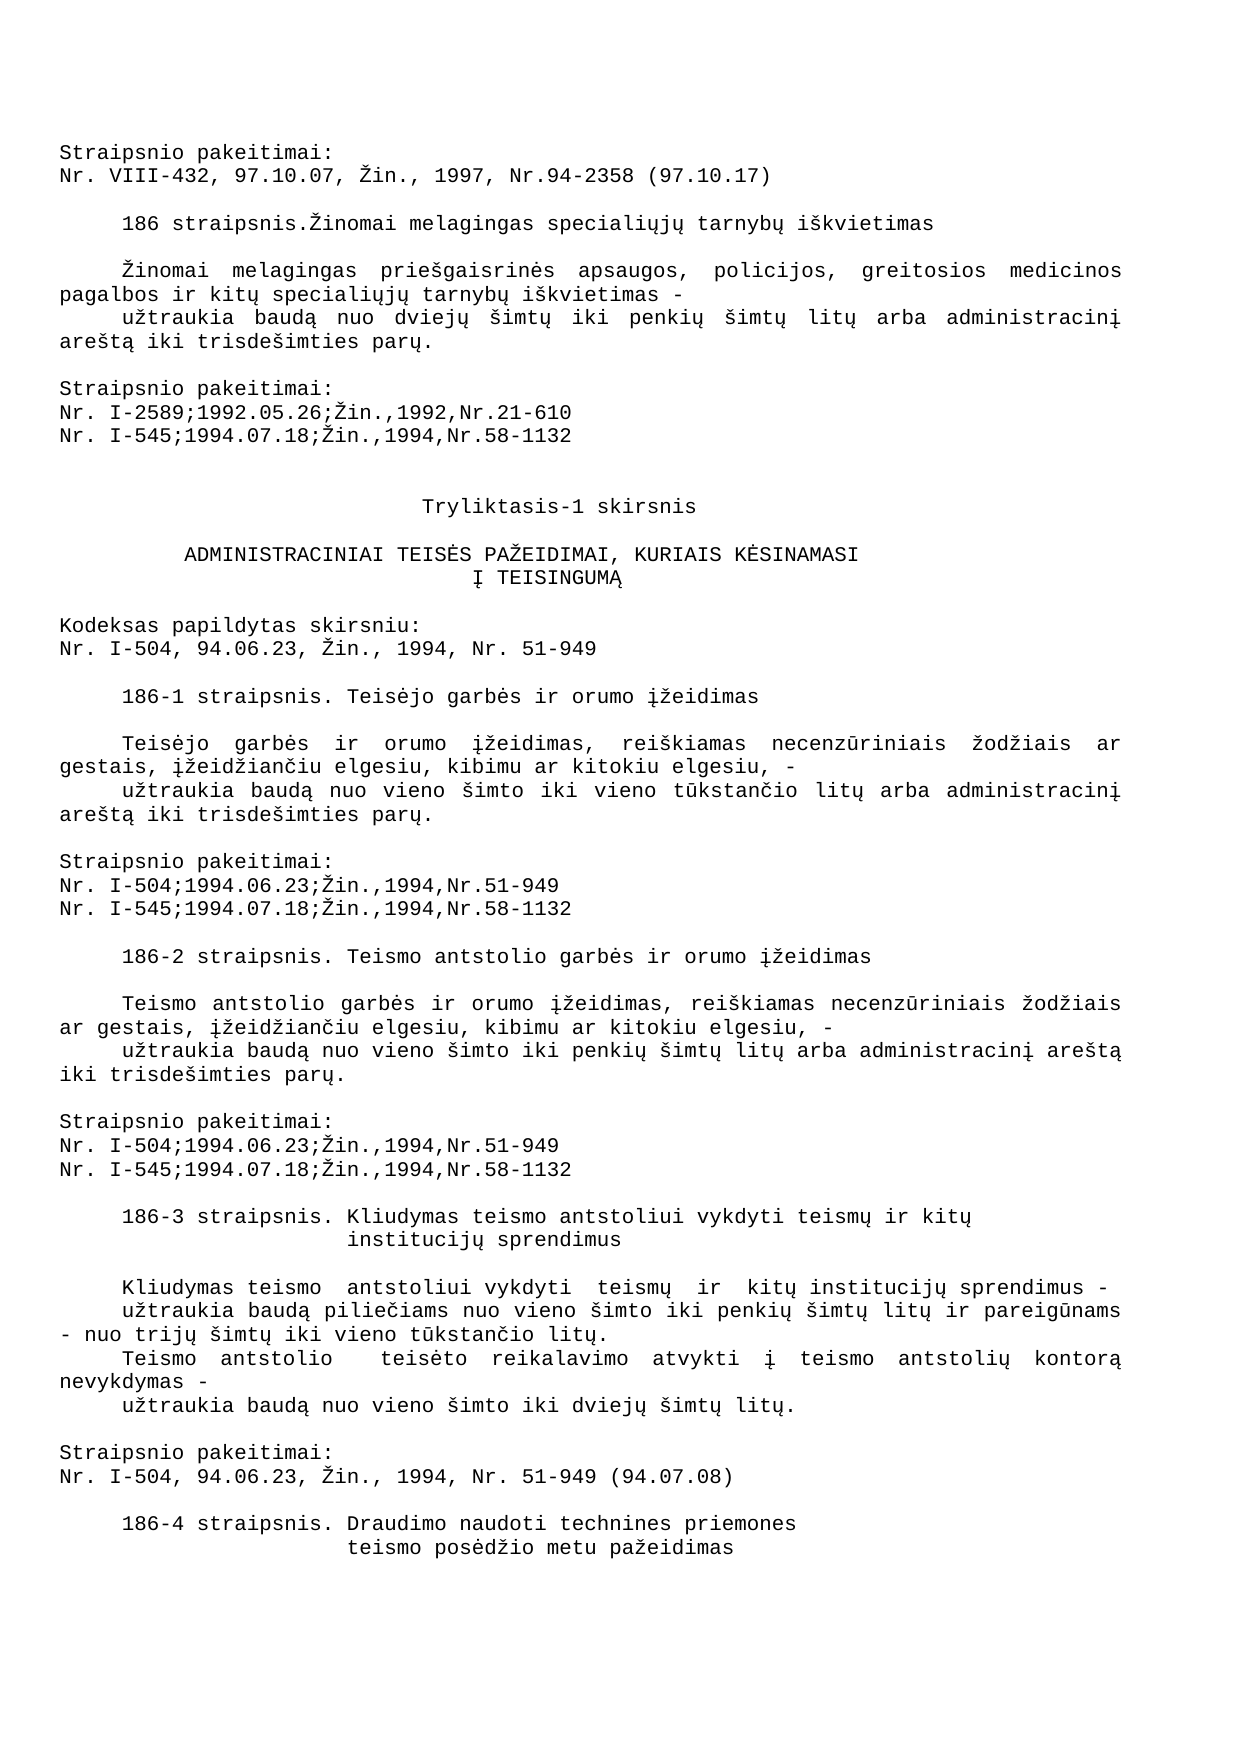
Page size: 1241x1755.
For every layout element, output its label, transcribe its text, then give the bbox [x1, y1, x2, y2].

text Nr. I-504, 94.06.23, Žin., 1994, Nr. 51-949 [59, 638, 1122, 662]
text 186-4 straipsnis. Draudimo naudoti technines priemones [59, 1513, 1122, 1537]
text užtraukia baudą nuo vieno šimto iki dviejų šimtų litų. [59, 1395, 1122, 1419]
text Straipsnio pakeitimai: [59, 142, 1122, 165]
text Straipsnio pakeitimai: [59, 1442, 1122, 1466]
text Straipsnio pakeitimai: [59, 1111, 1122, 1135]
text Nr. I-504;1994.06.23;Žin.,1994,Nr.51-949 [59, 875, 1122, 898]
text Kodeksas papildytas skirsniu: [59, 615, 1122, 638]
text 186-3 straipsnis. Kliudymas teismo antstoliui vykdyti teismų ir kitų [59, 1206, 1122, 1229]
text Tryliktasis-1 skirsnis [59, 496, 1122, 520]
text Nr. I-504;1994.06.23;Žin.,1994,Nr.51-949 [59, 1135, 1122, 1158]
text Kliudymas teismo antstoliui vykdyti teismų ir kitų institucijų sprendimus - [59, 1277, 1122, 1300]
text užtraukia baudą nuo vieno šimto iki penkių šimtų litų arba administracinį areštą iki trisdešimties parų. [59, 1040, 1122, 1088]
text 186-2 straipsnis. Teismo antstolio garbės ir orumo įžeidimas [59, 946, 1122, 969]
text užtraukia baudą nuo vieno šimto iki vieno tūkstančio litų arba administracinį areštą iki trisdešimties parų. [59, 780, 1122, 827]
text Straipsnio pakeitimai: [59, 851, 1122, 875]
text 186 straipsnis.Žinomai melagingas specialiųjų tarnybų iškvietimas [59, 213, 1122, 236]
text Žinomai melagingas priešgaisrinės apsaugos, policijos, greitosios medicinos pagalbos ir kitų specialiųjų tarnybų iškvietimas - [59, 260, 1122, 307]
text Teismo antstolio garbės ir orumo įžeidimas, reiškiamas necenzūriniais žodžiais ar gestais, įžeidžiančiu elgesiu, kibimu ar kitokiu elgesiu, - [59, 993, 1122, 1040]
text Teisėjo garbės ir orumo įžeidimas, reiškiamas necenzūriniais žodžiais ar gestais, įžeidžiančiu elgesiu, kibimu ar kitokiu elgesiu, - [59, 733, 1122, 780]
text Į TEISINGUMĄ [59, 567, 1122, 591]
text užtraukia baudą piliečiams nuo vieno šimto iki penkių šimtų litų ir pareigūnams - nuo trijų šimtų iki vieno tūkstančio litų. [59, 1300, 1122, 1348]
text teismo posėdžio metu pažeidimas [59, 1537, 1122, 1561]
text institucijų sprendimus [59, 1229, 1122, 1253]
text Nr. VIII-432, 97.10.07, Žin., 1997, Nr.94-2358 (97.10.17) [59, 165, 1122, 189]
text Nr. I-2589;1992.05.26;Žin.,1992,Nr.21-610 [59, 402, 1122, 426]
text ADMINISTRACINIAI TEISĖS PAŽEIDIMAI, KURIAIS KĖSINAMASI [59, 544, 1122, 567]
text Nr. I-545;1994.07.18;Žin.,1994,Nr.58-1132 [59, 1158, 1122, 1182]
text Straipsnio pakeitimai: [59, 378, 1122, 402]
text Nr. I-504, 94.06.23, Žin., 1994, Nr. 51-949 (94.07.08) [59, 1466, 1122, 1489]
text Teismo antstolio teisėto reikalavimo atvykti į teismo antstolių kontorą nevykdymas - [59, 1348, 1122, 1395]
text Nr. I-545;1994.07.18;Žin.,1994,Nr.58-1132 [59, 898, 1122, 922]
text 186-1 straipsnis. Teisėjo garbės ir orumo įžeidimas [59, 686, 1122, 709]
text užtraukia baudą nuo dviejų šimtų iki penkių šimtų litų arba administracinį areštą iki trisdešimties parų. [59, 307, 1122, 354]
text Nr. I-545;1994.07.18;Žin.,1994,Nr.58-1132 [59, 426, 1122, 449]
